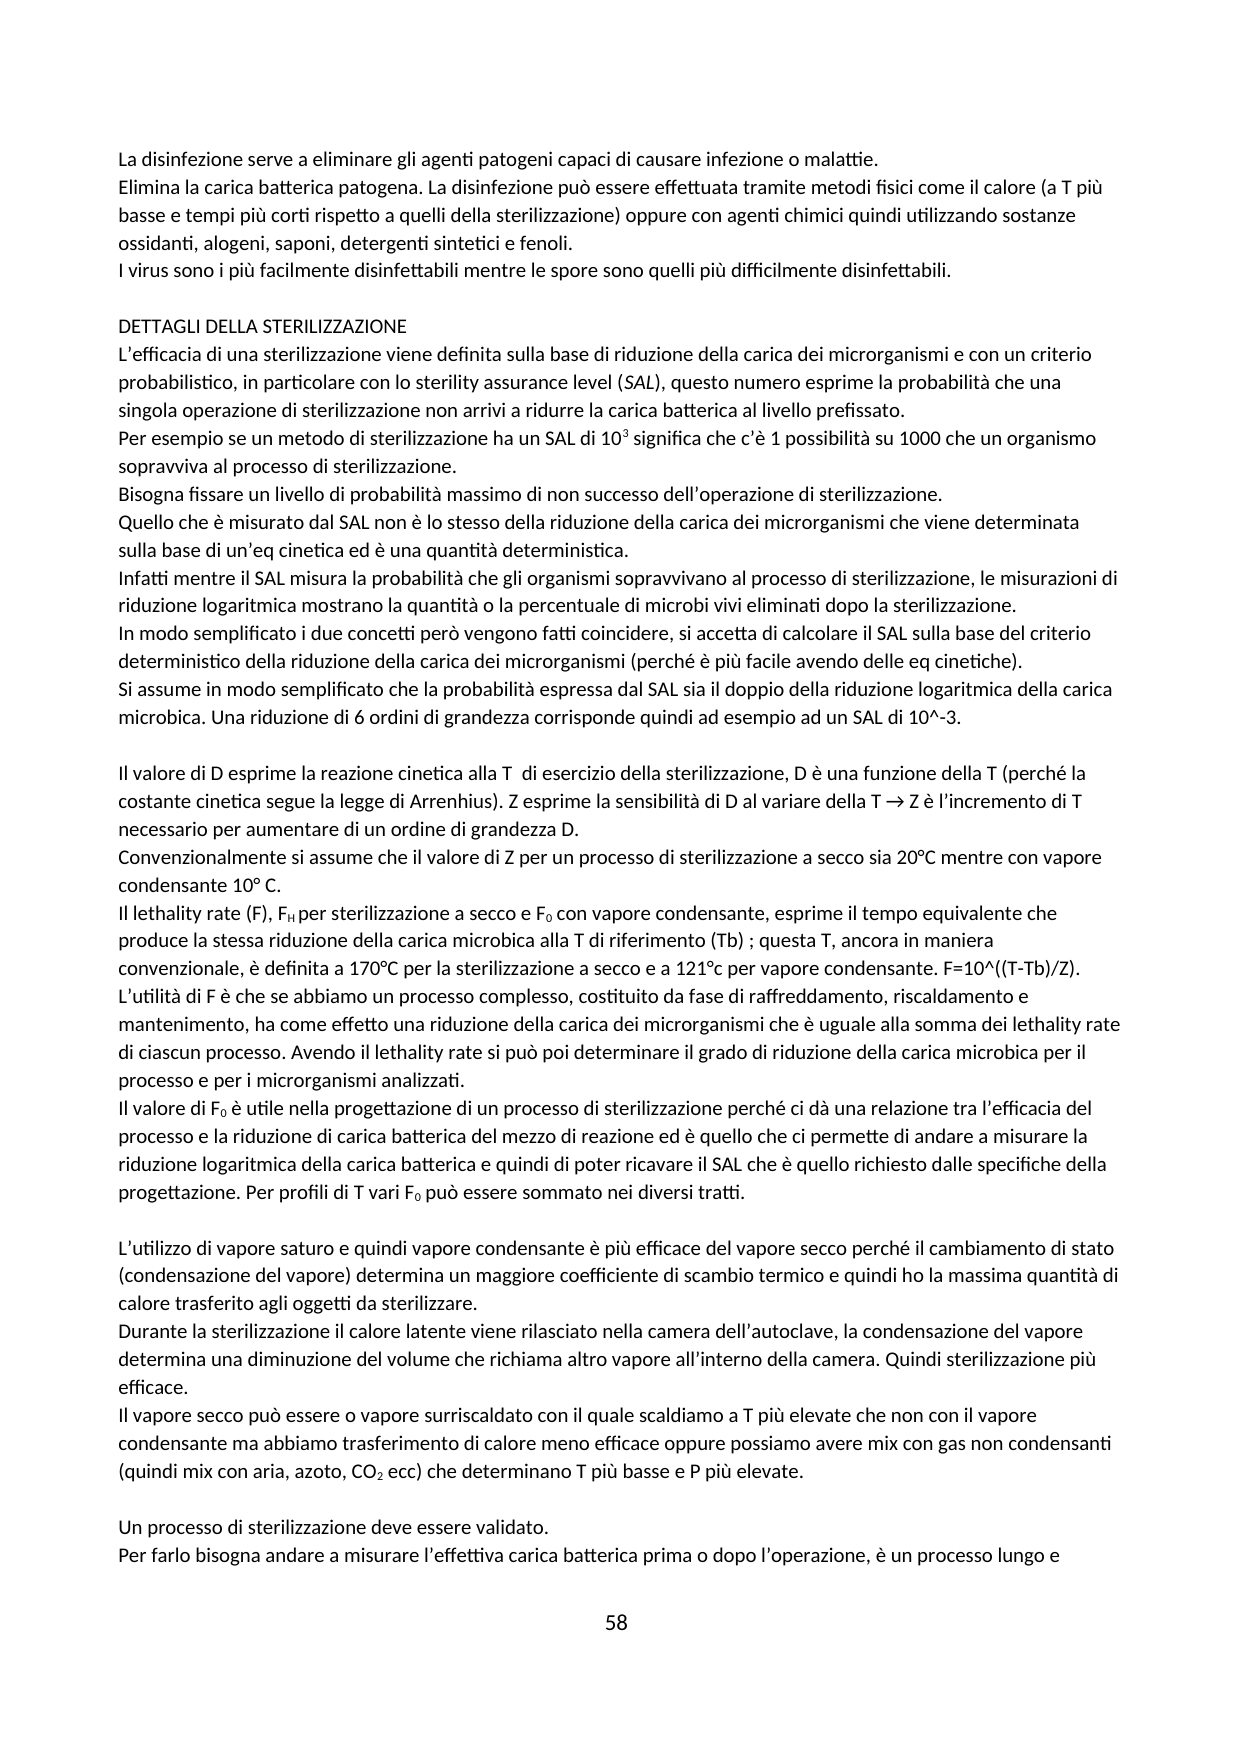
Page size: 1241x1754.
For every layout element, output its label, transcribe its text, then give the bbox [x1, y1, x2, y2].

text La disinfezione serve a eliminare gli agenti patogeni capaci di causare infezione o malattie. Elimina la carica batterica patogena. La disinfezione può essere effettuata tramite metodi fisici come il calore (a T più basse e tempi più corti rispetto a quelli della sterilizzazione) oppure con agenti chimici quindi utilizzando sostanze ossidanti, alogeni, saponi, detergenti sintetici e fenoli. I virus sono i più facilmente disinfettabili mentre le spore sono quelli più difficilmente disinfettabili. DETTAGLI DELLA STERILIZZAZIONE L’efficacia di una sterilizzazione viene definita sulla base di riduzione della carica dei microrganismi e con un criterio probabilistico, in particolare con lo sterility assurance level (SAL), questo numero esprime la probabilità che una singola operazione di sterilizzazione non arrivi a ridurre la carica batterica al livello prefissato. Per esempio se un metodo di sterilizzazione ha un SAL di 103 significa che c’è 1 possibilità su 1000 che un organismo sopravviva al processo di sterilizzazione. Bisogna fissare un livello di probabilità massimo di non successo dell’operazione di sterilizzazione. Quello che è misurato dal SAL non è lo stesso della riduzione della carica dei microrganismi che viene determinata sulla base di un’eq cinetica ed è una quantità deterministica. Infatti mentre il SAL misura la probabilità che gli organismi sopravvivano al processo di sterilizzazione, le misurazioni di riduzione logaritmica mostrano la quantità o la percentuale di microbi vivi eliminati dopo la sterilizzazione. In modo semplificato i due concetti però vengono fatti coincidere, si accetta di calcolare il SAL sulla base del criterio deterministico della riduzione della carica dei microrganismi (perché è più facile avendo delle eq cinetiche). Si assume in modo semplificato che la probabilità espressa dal SAL sia il doppio della riduzione logaritmica della carica microbica. Una riduzione di 6 ordini di grandezza corrisponde quindi ad esempio ad un SAL di 10^-3. Il valore di D esprime la reazione cinetica alla T di esercizio della sterilizzazione, D è una funzione della T (perché la costante cinetica segue la legge di Arrenhius). Z esprime la sensibilità di D al variare della T → Z è l’incremento di T necessario per aumentare di un ordine di grandezza D. Convenzionalmente si assume che il valore di Z per un processo di sterilizzazione a secco sia 20°C mentre con vapore condensante 10° C. Il lethality rate (F), FH per sterilizzazione a secco e F0 con vapore condensante, esprime il tempo equivalente che produce la stessa riduzione della carica microbica alla T di riferimento (Tb) ; questa T, ancora in maniera convenzionale, è definita a 170°C per la sterilizzazione a secco e a 121°c per vapore condensante. F=10^((T-Tb)/Z). L’utilità di F è che se abbiamo un processo complesso, costituito da fase di raffreddamento, riscaldamento e mantenimento, ha come effetto una riduzione della carica dei microrganismi che è uguale alla somma dei lethality rate di ciascun processo. Avendo il lethality rate si può poi determinare il grado di riduzione della carica microbica per il processo e per i microrganismi analizzati. Il valore di F0 è utile nella progettazione di un processo di sterilizzazione perché ci dà una relazione tra l’efficacia del processo e la riduzione di carica batterica del mezzo di reazione ed è quello che ci permette di andare a misurare la riduzione logaritmica della carica batterica e quindi di poter ricavare il SAL che è quello richiesto dalle specifiche della progettazione. Per profili di T vari F0 può essere sommato nei diversi tratti. L’utilizzo di vapore saturo e quindi vapore condensante è più efficace del vapore secco perché il cambiamento di stato (condensazione del vapore) determina un maggiore coefficiente di scambio termico e quindi ho la massima quantità di calore trasferito agli oggetti da sterilizzare. Durante la sterilizzazione il calore latente viene rilasciato nella camera dell’autoclave, la condensazione del vapore determina una diminuzione del volume che richiama altro vapore all’interno della camera. Quindi sterilizzazione più efficace. Il vapore secco può essere o vapore surriscaldato con il quale scaldiamo a T più elevate che non con il vapore condensante ma abbiamo trasferimento di calore meno efficace oppure possiamo avere mix con gas non condensanti (quindi mix con aria, azoto, CO2 ecc) che determinano T più basse e P più elevate. Un processo di sterilizzazione deve essere validato. Per farlo bisogna andare a misurare l’effettiva carica batterica prima o dopo l’operazione, è un processo lungo e [118, 118, 1124, 1567]
